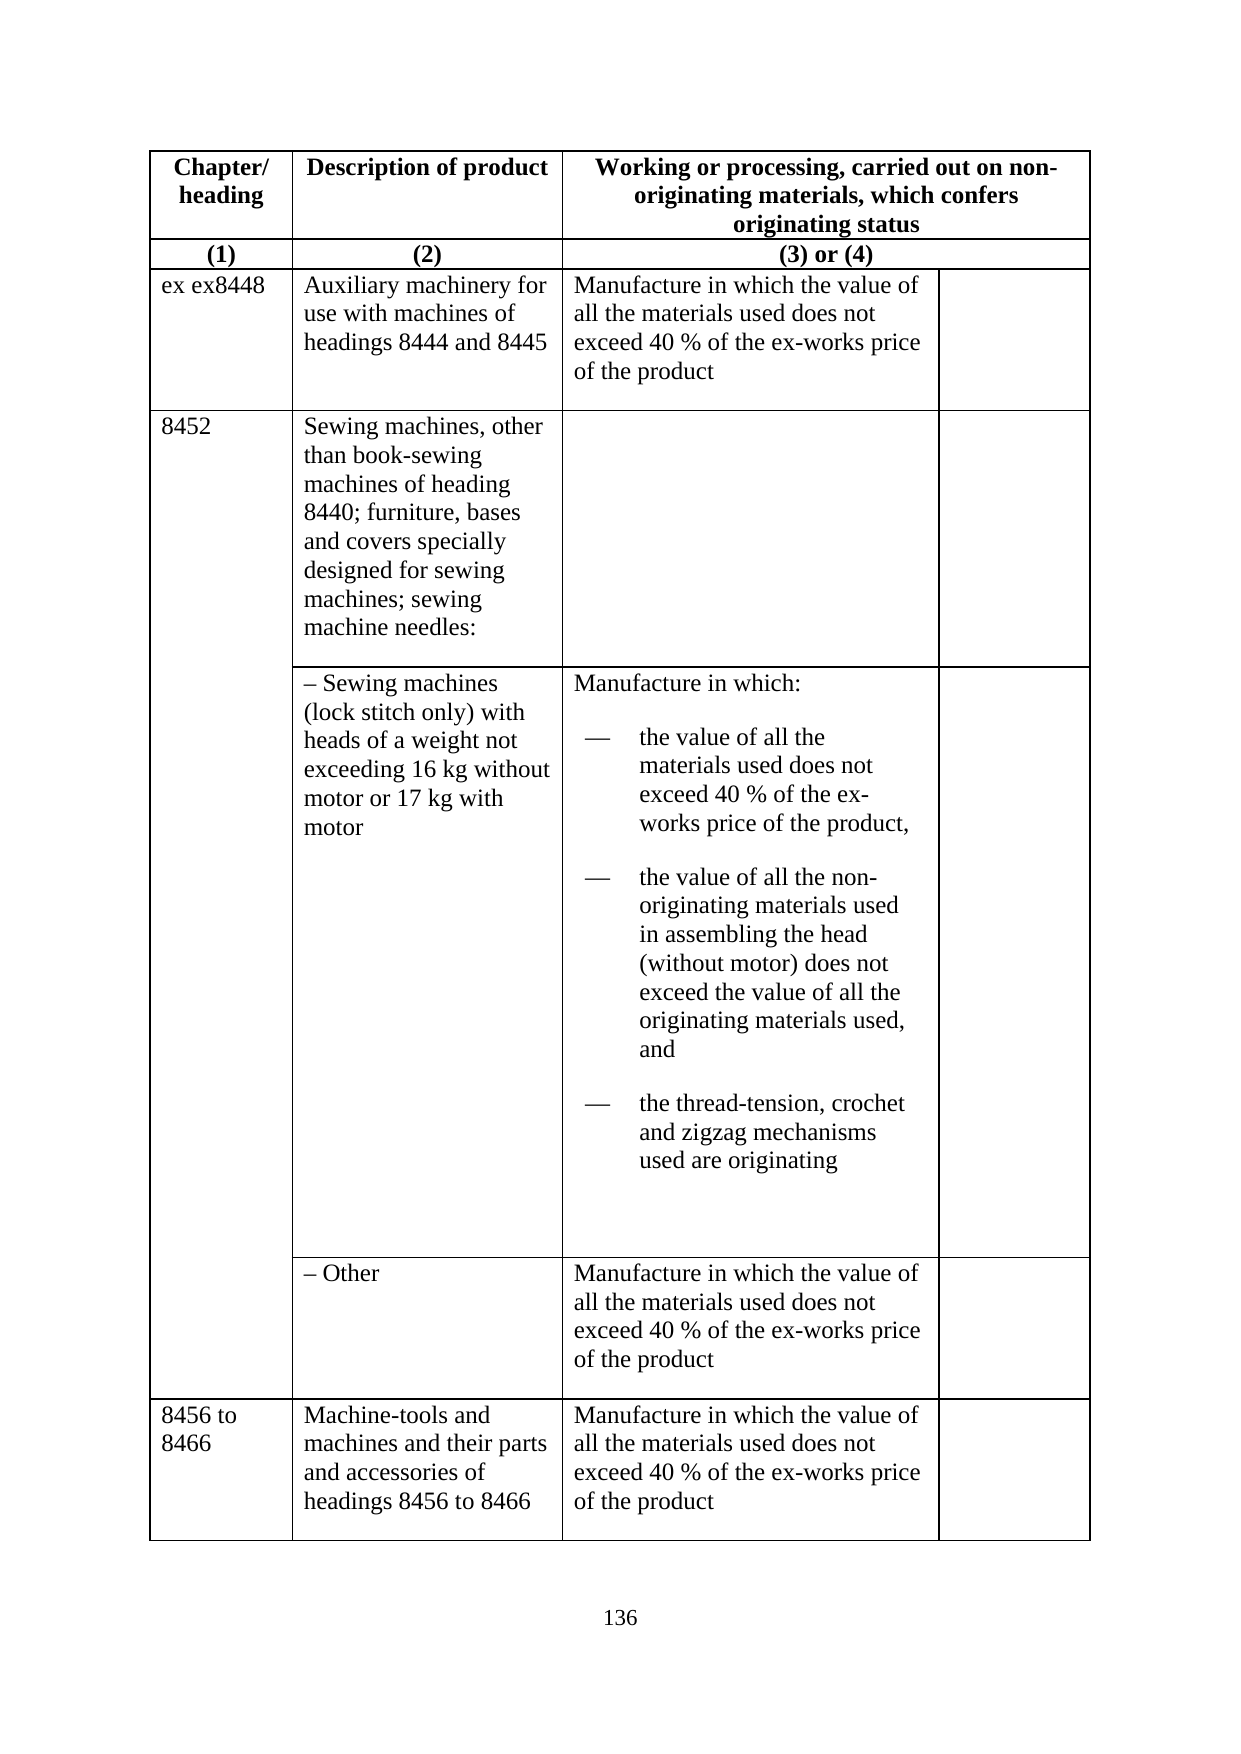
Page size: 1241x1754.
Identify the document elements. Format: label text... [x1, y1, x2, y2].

table_cell Manufacture in which: [563, 668, 938, 1257]
table_cell Sewing machines, other than book-sewing machines of heading 8440; furniture, bases and covers specially designed for sewing machines; sewing machine needles: [293, 411, 562, 666]
table_cell – Sewing machines (lock stitch only) with heads of a weight not exceeding 16 kg without motor or 17 kg with motor [293, 668, 562, 1257]
table_header Chapter/ heading [151, 152, 292, 238]
table_cell Machine-tools and machines and their parts and accessories of headings 8456 to 8466 [293, 1400, 562, 1540]
table_cell 8452 [151, 411, 292, 666]
table_cell 8456 to 8466 [151, 1400, 292, 1540]
table_cell (3) or (4) [563, 240, 1089, 268]
table_header — [574, 722, 628, 862]
table_cell [940, 1400, 1089, 1540]
table_cell (1) [151, 240, 292, 268]
table_cell Manufacture in which the value of all the materials used does not exceed 40 % of the ex-works price of the product [563, 1400, 938, 1540]
table_cell Auxiliary machinery for use with machines of headings 8444 and 8445 [293, 270, 562, 410]
table_header Working or processing, carried out on non-originating materials, which confers originating status [563, 152, 1089, 238]
table_cell [940, 411, 1089, 666]
table_cell [940, 668, 1089, 1257]
table_cell — [574, 1088, 628, 1199]
table_cell [940, 1258, 1089, 1398]
table_cell Manufacture in which the value of all the materials used does not exceed 40 % of the ex-works price of the product [563, 270, 938, 410]
table_cell Manufacture in which the value of all the materials used does not exceed 40 % of the ex-works price of the product [563, 1258, 938, 1398]
table_cell – Other [293, 1258, 562, 1398]
table_cell (2) [293, 240, 562, 268]
table_cell [940, 270, 1089, 410]
table_cell [563, 411, 938, 666]
table_cell the thread-tension, crochet and zigzag mechanisms used are originating [628, 1088, 928, 1199]
table_header the value of all the materials used does not exceed 40 % of the ex-works price of the product, [628, 722, 928, 862]
table_header Description of product [293, 152, 562, 238]
table_cell [151, 666, 292, 1257]
table_cell the value of all the non-originating materials used in assembling the head (without motor) does not exceed the value of all the originating materials used, and [628, 862, 928, 1088]
table_cell [151, 1257, 292, 1398]
table_cell — [574, 862, 628, 1088]
table_cell ex ex8448 [151, 270, 292, 410]
